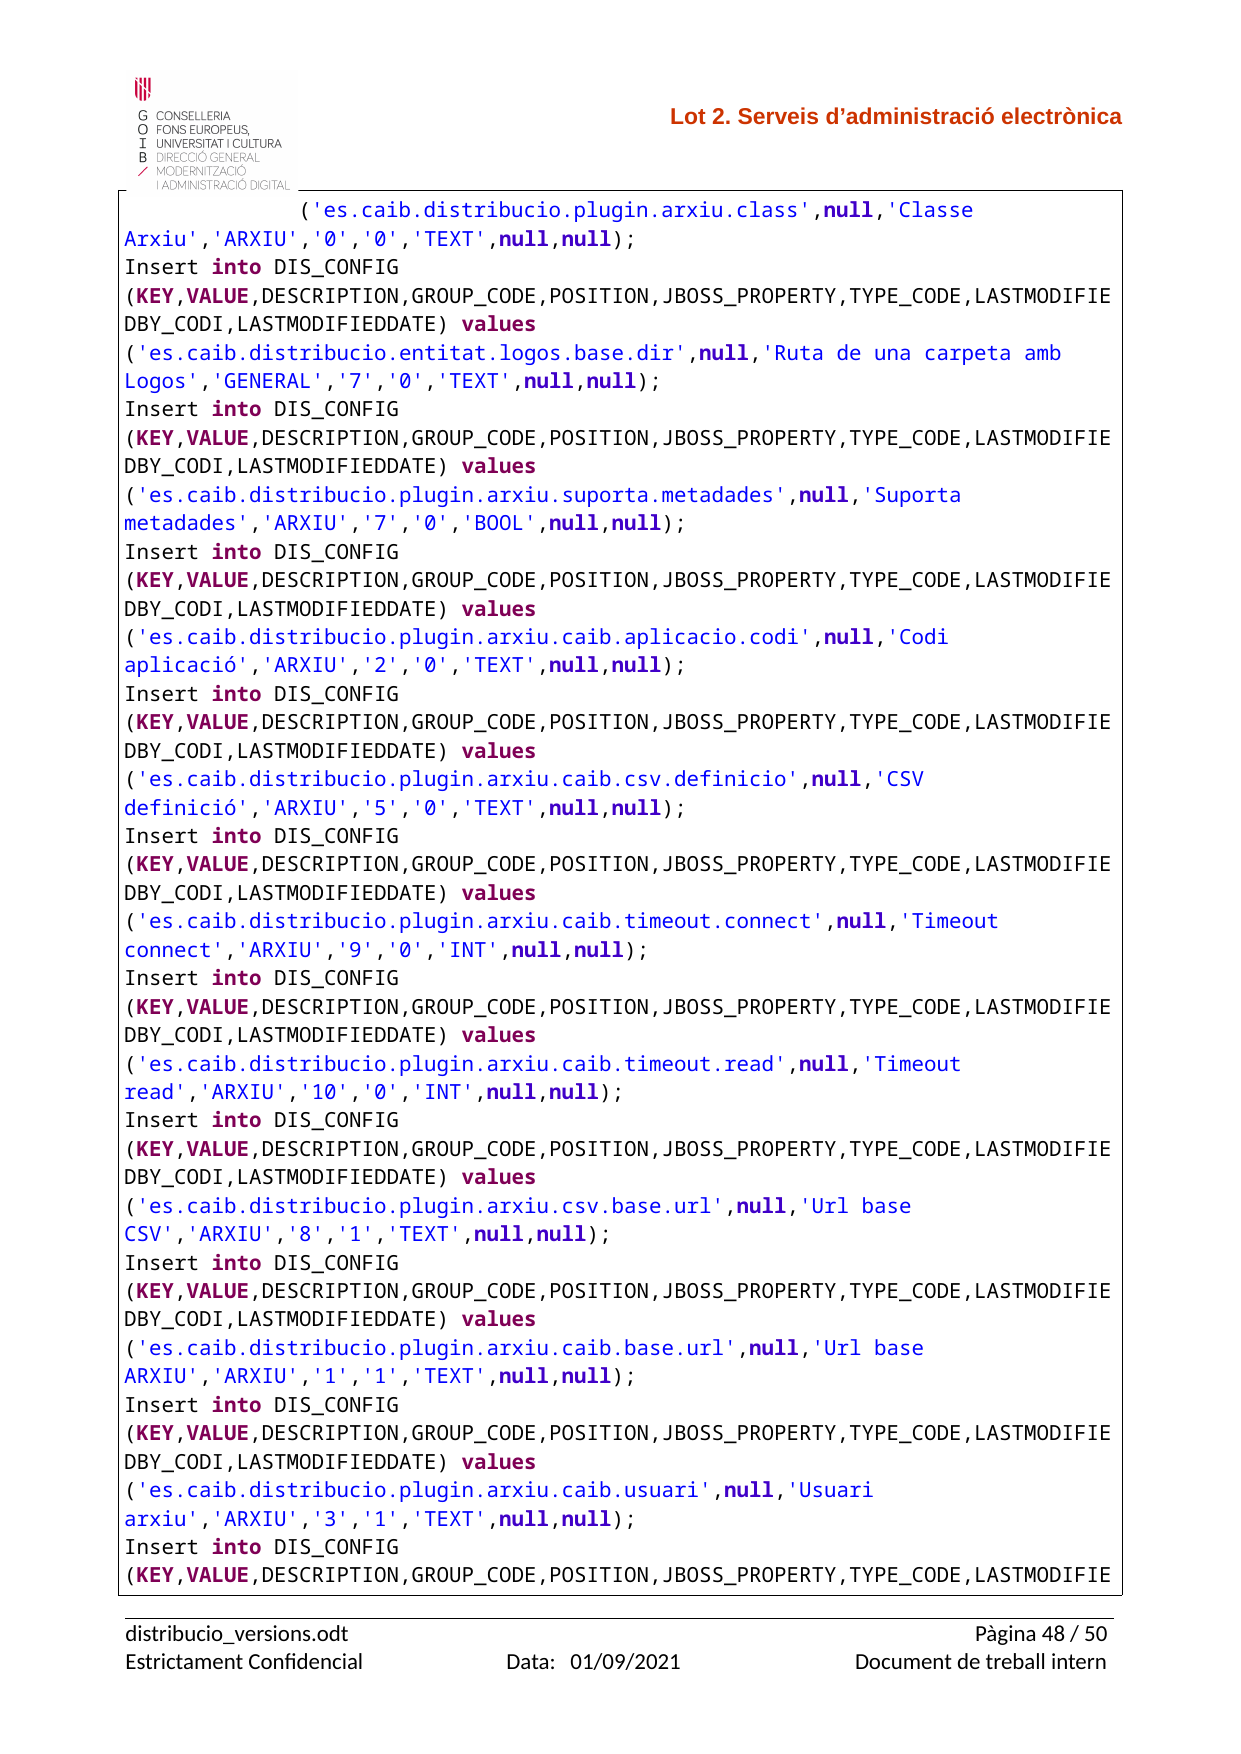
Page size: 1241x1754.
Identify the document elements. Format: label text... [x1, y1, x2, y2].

table_header ('es.caib.distribucio.plugin.arxiu.class',null,'Classe Arxiu','ARXIU','0','0','TEXT',null,null); Insert into DIS_CONFIG (KEY,VALUE,DESCRIPTION,GROUP_CODE,POSITION,JBOSS_PROPERTY,TYPE_CODE,LASTMODIFIEDBY_CODI,LASTMODIFIEDDATE) values ('es.caib.distribucio.entitat.logos.base.dir',null,'Ruta de una carpeta amb Logos','GENERAL','7','0','TEXT',null,null); Insert into DIS_CONFIG (KEY,VALUE,DESCRIPTION,GROUP_CODE,POSITION,JBOSS_PROPERTY,TYPE_CODE,LASTMODIFIEDBY_CODI,LASTMODIFIEDDATE) values ('es.caib.distribucio.plugin.arxiu.suporta.metadades',null,'Suporta metadades','ARXIU','7','0','BOOL',null,null); Insert into DIS_CONFIG (KEY,VALUE,DESCRIPTION,GROUP_CODE,POSITION,JBOSS_PROPERTY,TYPE_CODE,LASTMODIFIEDBY_CODI,LASTMODIFIEDDATE) values ('es.caib.distribucio.plugin.arxiu.caib.aplicacio.codi',null,'Codi aplicació','ARXIU','2','0','TEXT',null,null); Insert into DIS_CONFIG (KEY,VALUE,DESCRIPTION,GROUP_CODE,POSITION,JBOSS_PROPERTY,TYPE_CODE,LASTMODIFIEDBY_CODI,LASTMODIFIEDDATE) values ('es.caib.distribucio.plugin.arxiu.caib.csv.definicio',null,'CSV definició','ARXIU','5','0','TEXT',null,null); Insert into DIS_CONFIG (KEY,VALUE,DESCRIPTION,GROUP_CODE,POSITION,JBOSS_PROPERTY,TYPE_CODE,LASTMODIFIEDBY_CODI,LASTMODIFIEDDATE) values ('es.caib.distribucio.plugin.arxiu.caib.timeout.connect',null,'Timeout connect','ARXIU','9','0','INT',null,null); Insert into DIS_CONFIG (KEY,VALUE,DESCRIPTION,GROUP_CODE,POSITION,JBOSS_PROPERTY,TYPE_CODE,LASTMODIFIEDBY_CODI,LASTMODIFIEDDATE) values ('es.caib.distribucio.plugin.arxiu.caib.timeout.read',null,'Timeout read','ARXIU','10','0','INT',null,null); Insert into DIS_CONFIG (KEY,VALUE,DESCRIPTION,GROUP_CODE,POSITION,JBOSS_PROPERTY,TYPE_CODE,LASTMODIFIEDBY_CODI,LASTMODIFIEDDATE) values ('es.caib.distribucio.plugin.arxiu.csv.base.url',null,'Url base CSV','ARXIU','8','1','TEXT',null,null); Insert into DIS_CONFIG (KEY,VALUE,DESCRIPTION,GROUP_CODE,POSITION,JBOSS_PROPERTY,TYPE_CODE,LASTMODIFIEDBY_CODI,LASTMODIFIEDDATE) values ('es.caib.distribucio.plugin.arxiu.caib.base.url',null,'Url base ARXIU','ARXIU','1','1','TEXT',null,null); Insert into DIS_CONFIG (KEY,VALUE,DESCRIPTION,GROUP_CODE,POSITION,JBOSS_PROPERTY,TYPE_CODE,LASTMODIFIEDBY_CODI,LASTMODIFIEDDATE) values ('es.caib.distribucio.plugin.arxiu.caib.usuari',null,'Usuari arxiu','ARXIU','3','1','TEXT',null,null); Insert into DIS_CONFIG (KEY,VALUE,DESCRIPTION,GROUP_CODE,POSITION,JBOSS_PROPERTY,TYPE_CODE,LASTMODIFIE [119, 191, 1122, 1595]
picture [126, 70, 299, 197]
